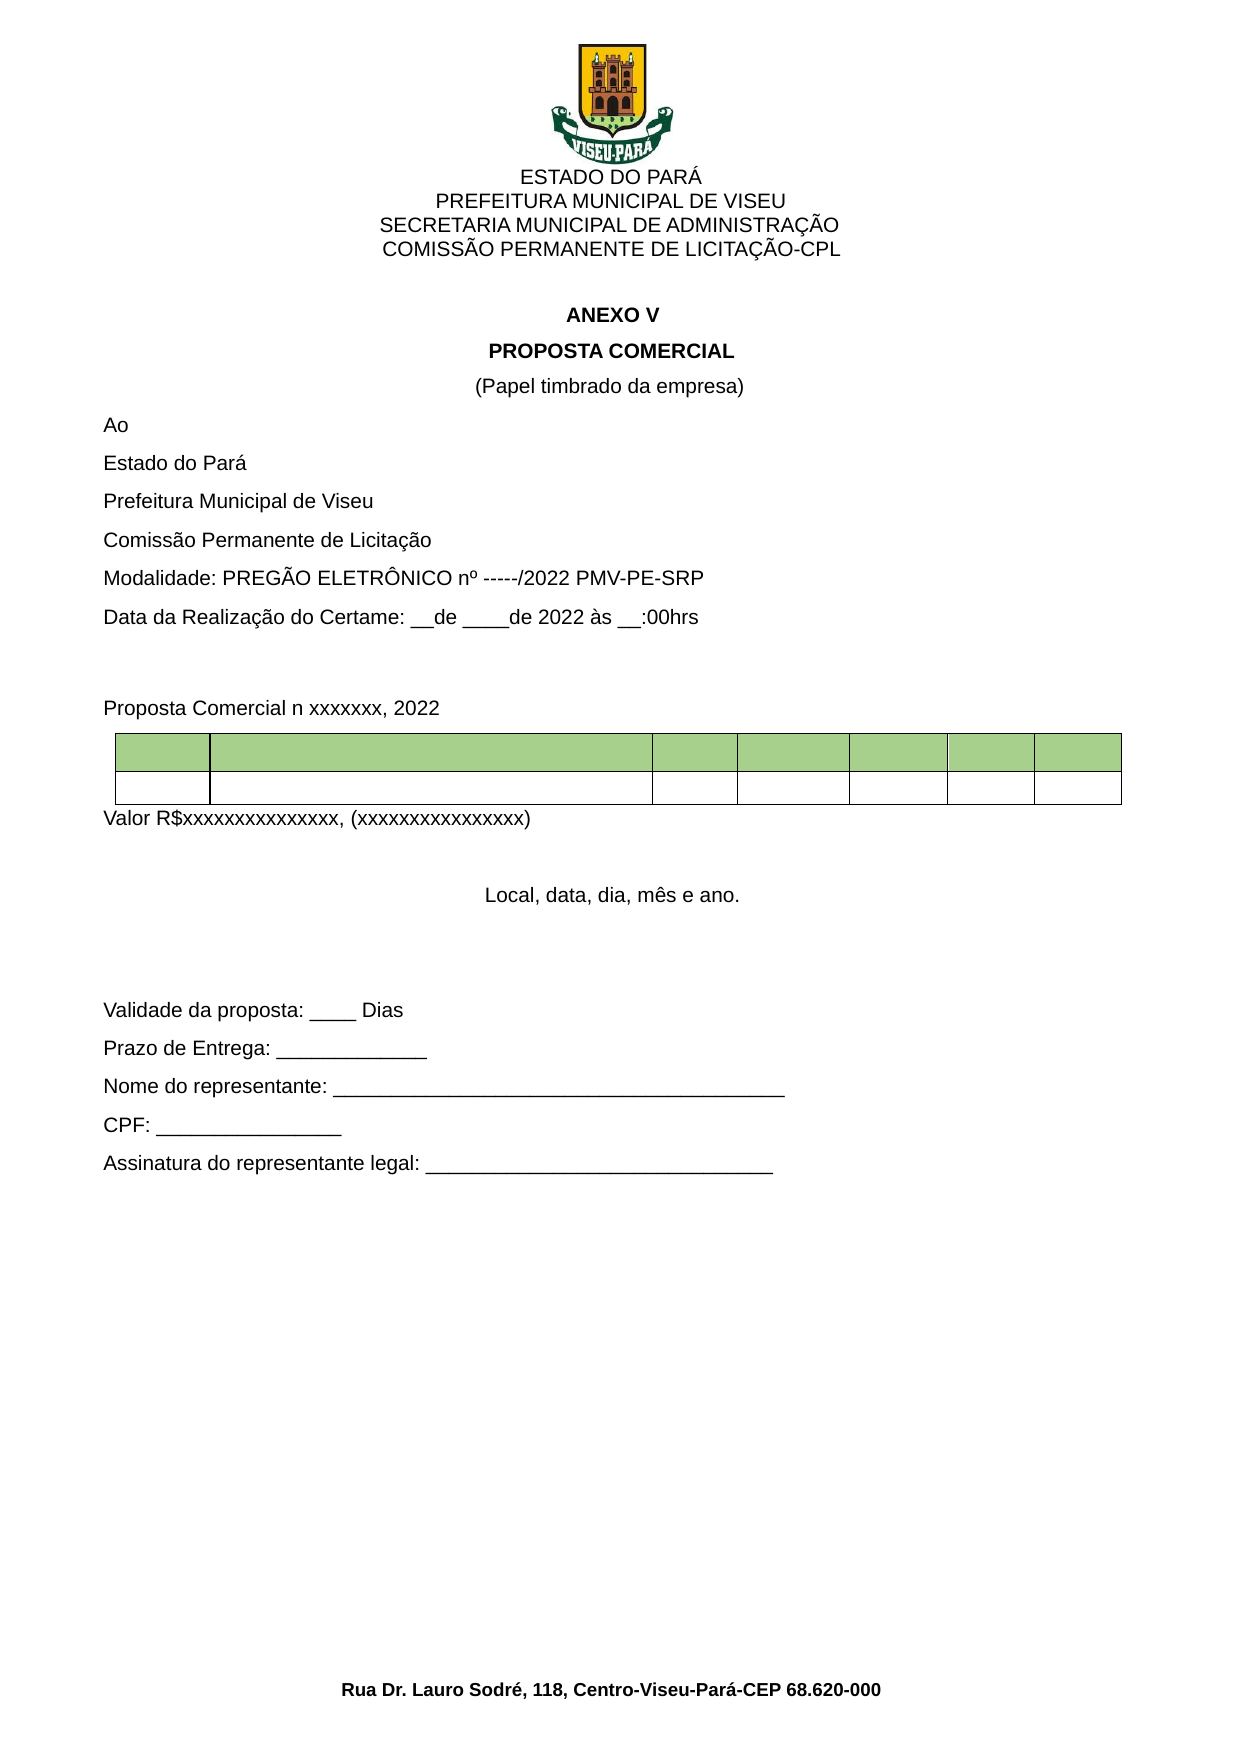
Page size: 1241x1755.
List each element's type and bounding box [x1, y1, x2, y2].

picture [551, 44, 674, 165]
